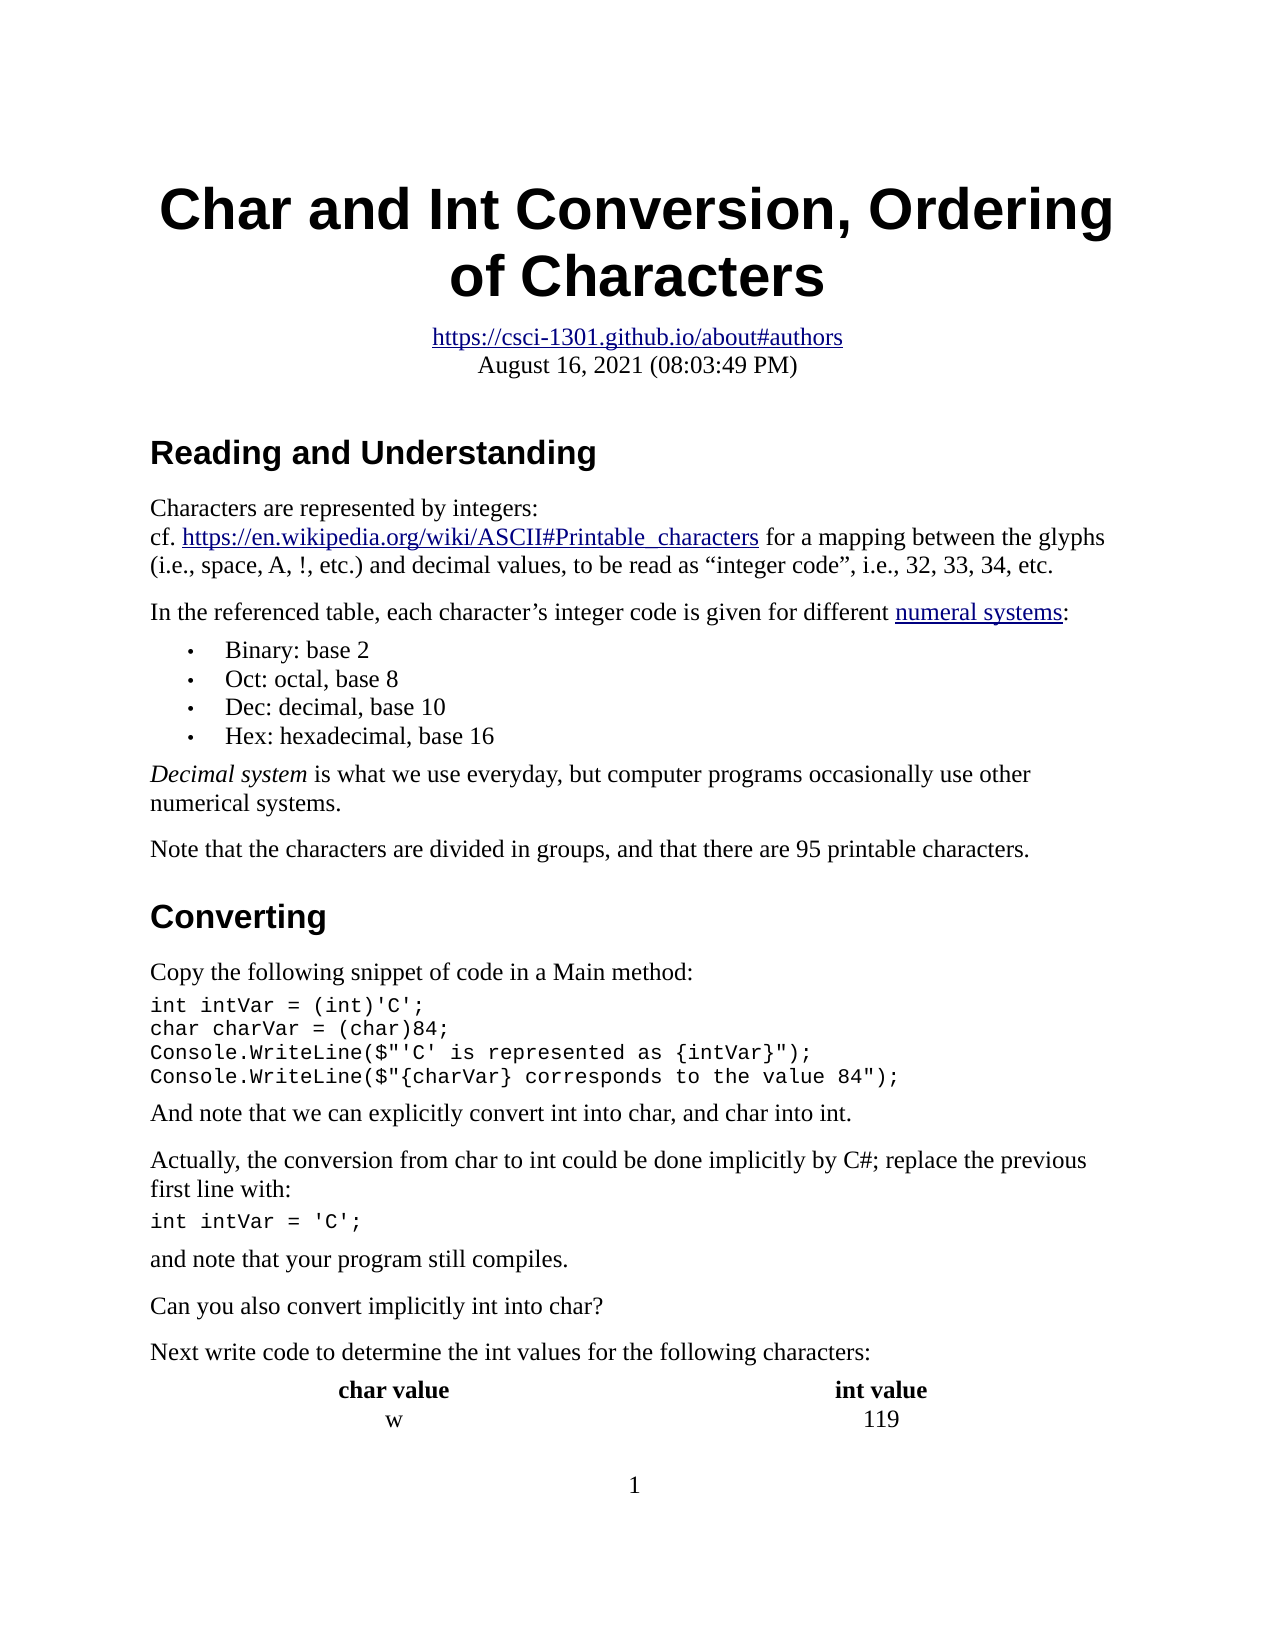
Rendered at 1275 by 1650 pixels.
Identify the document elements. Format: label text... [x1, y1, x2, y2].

list Hex: hexadecimal, base 16 [187, 721, 1125, 750]
text char charVar = (char)84; [150, 1018, 1125, 1042]
text and note that your program still compiles. [150, 1244, 1125, 1273]
text In the referenced table, each character’s integer code is given for different numeral systems: [150, 597, 1125, 626]
table_cell 119 [638, 1404, 1125, 1433]
subtitle Reading and Understanding [150, 433, 1125, 472]
list Oct: octal, base 8 [187, 664, 1125, 692]
text int intVar = 'C'; [150, 1211, 1125, 1235]
text And note that we can explicitly convert int into char, and char into int. [150, 1098, 1125, 1127]
title Char and Int Conversion, Ordering of Characters [150, 175, 1125, 309]
text August 16, 2021 (08:03:49 PM) [150, 350, 1125, 379]
text Characters are represented by integers: cf. https://en.wikipedia.org/wiki/ASCII#Printable_characters for a mapping between the glyphs (i.e., space, A, !, etc.) and decimal values, to be read as “integer code”, i.e., 32, 33, 34, etc. [150, 493, 1125, 579]
text int intVar = (int)'C'; [150, 995, 1125, 1018]
list Binary: base 2 [187, 635, 1125, 664]
table_header int value [638, 1375, 1125, 1404]
text Copy the following snippet of code in a Main method: [150, 957, 1125, 986]
text Note that the characters are divided in groups, and that there are 95 printable characters. [150, 834, 1125, 863]
text Console.WriteLine($"'C' is represented as {intVar}"); [150, 1042, 1125, 1066]
table_header char value [150, 1375, 637, 1404]
text Can you also convert implicitly int into char? [150, 1291, 1125, 1319]
text Actually, the conversion from char to int could be done implicitly by C#; replace the previous first line with: [150, 1145, 1125, 1202]
text https://csci-1301.github.io/about#authors [150, 322, 1125, 350]
list Dec: decimal, base 10 [187, 692, 1125, 721]
text Decimal system is what we use everyday, but computer programs occasionally use other numerical systems. [150, 759, 1125, 816]
table_cell w [150, 1404, 637, 1433]
text Console.WriteLine($"{charVar} corresponds to the value 84"); [150, 1066, 1125, 1089]
text Next write code to determine the int values for the following characters: [150, 1337, 1125, 1366]
subtitle Converting [150, 897, 1125, 936]
